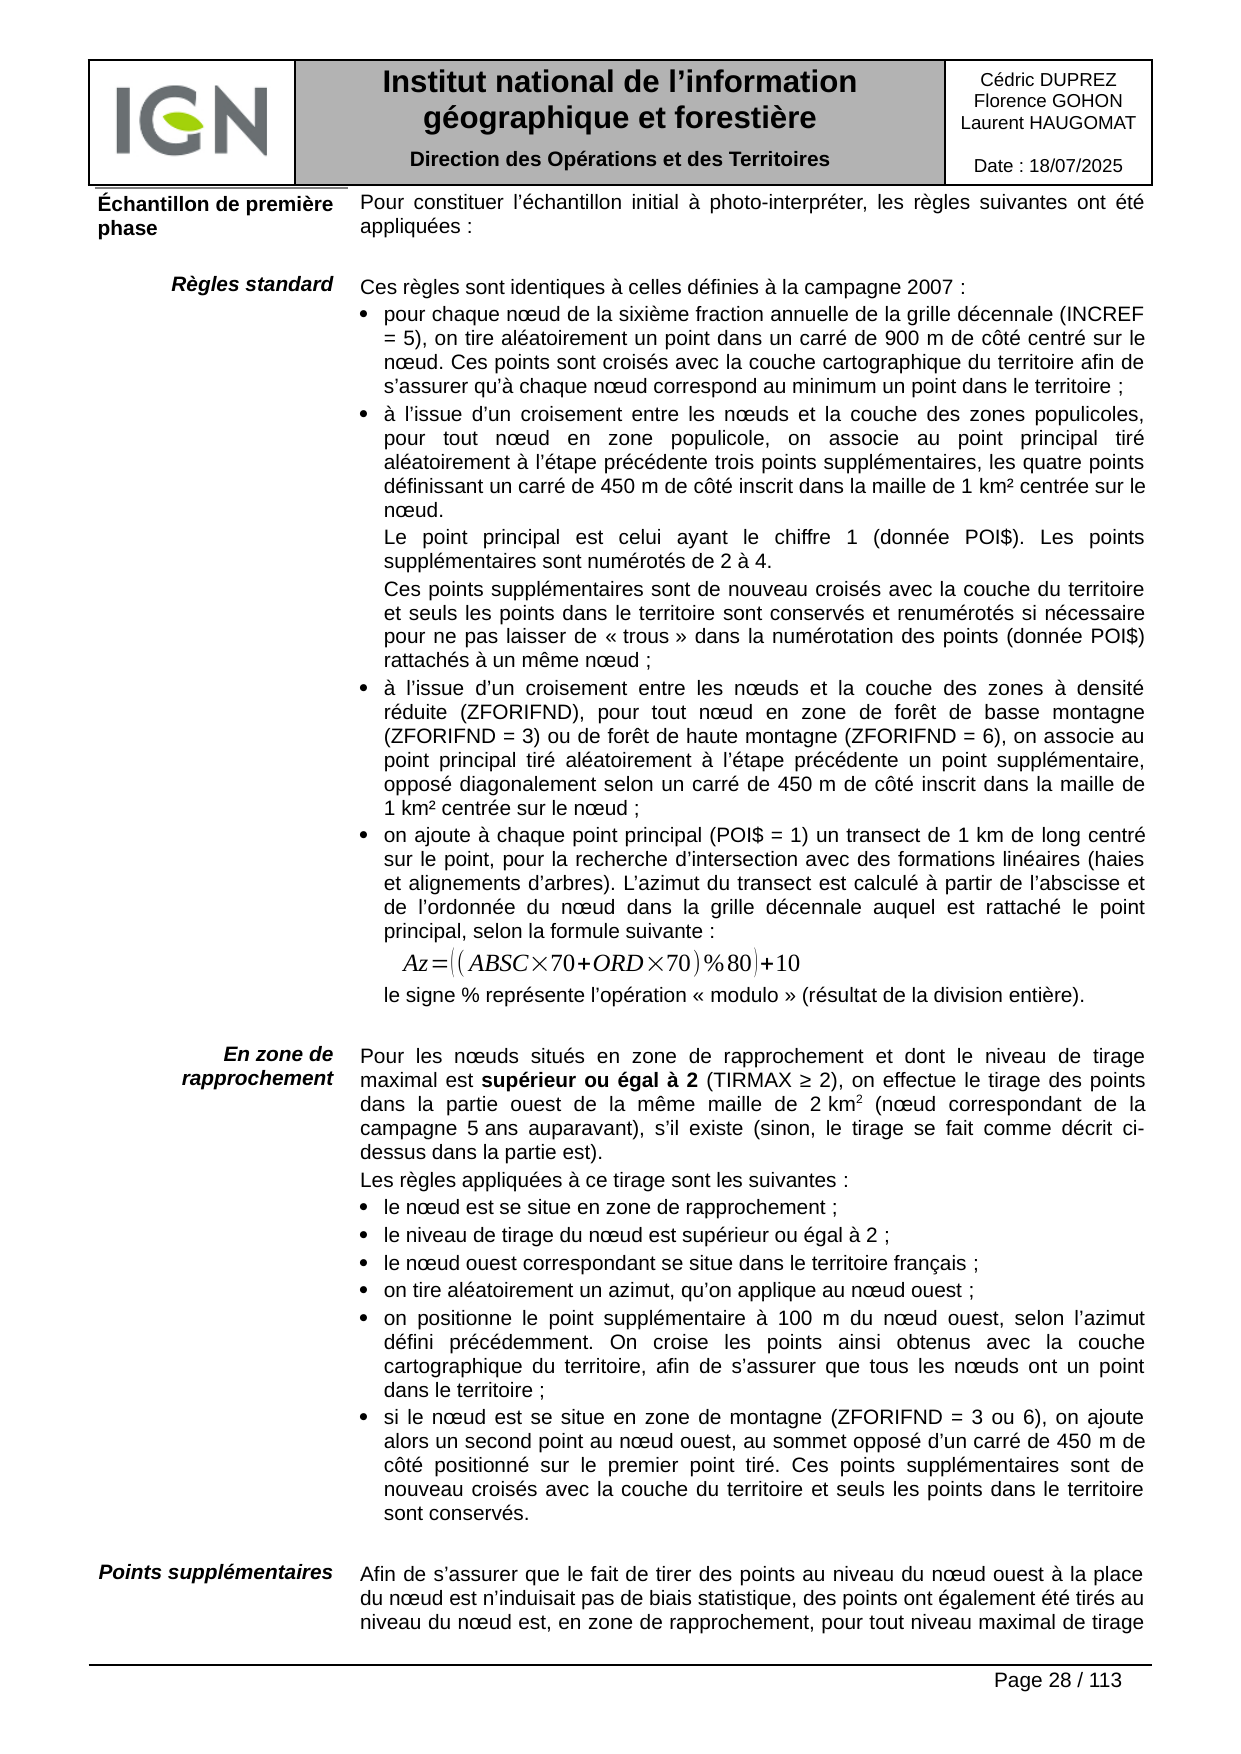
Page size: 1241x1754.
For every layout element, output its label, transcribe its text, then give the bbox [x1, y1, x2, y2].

table_cell Pour constituer l’échantillon initial à photo-interpréter, les règles suivantes ont été appliquées : [354, 186, 1152, 271]
table_cell En zone de rapprochement [89, 1041, 354, 1558]
table_cell Ces règles sont identiques à celles définies à la campagne 2007 : pour chaque nœud de la sixième fraction annuelle de la grille décennale (INCREF = 5), on tire aléatoirement un point dans un carré de 900 m de côté centré sur le nœud. Ces points sont croisés avec la couche cartographique du territoire afin de s’assurer qu’à chaque nœud correspond au minimum un point dans le territoire ; à l’issue d’un croisement entre les nœuds et la couche des zones populicoles, pour tout nœud en zone populicole, on associe au point principal tiré aléatoirement à l’étape précédente trois points supplémentaires, les quatre points définissant un carré de 450 m de côté inscrit dans la maille de 1 km² centrée sur le nœud. Le point principal est celui ayant le chiffre 1 (donnée POI$). Les points supplémentaires sont numérotés de 2 à 4. Ces points supplémentaires sont de nouveau croisés avec la couche du territoire et seuls les points dans le territoire sont conservés et renumérotés si nécessaire pour ne pas laisser de « trous » dans la numérotation des points (donnée POI$) rattachés à un même nœud ; à l’issue d’un croisement entre les nœuds et la couche des zones à densité réduite (ZFORIFND), pour tout nœud en zone de forêt de basse montagne (ZFORIFND = 3) ou de forêt de haute montagne (ZFORIFND = 6), on associe au point principal tiré aléatoirement à l’étape précédente un point supplémentaire, opposé diagonalement selon un carré de 450 m de côté inscrit dans la maille de 1 km² centrée sur le nœud ; on ajoute à chaque point principal (POI$ = 1) un transect de 1 km de long centré sur le point, pour la recherche d’intersection avec des formations linéaires (haies et alignements d’arbres). L’azimut du transect est calculé à partir de l’abscisse et de l’ordonnée du nœud dans la grille décennale auquel est rattaché le point principal, selon la formule suivante : le signe % représente l’opération « modulo » (résultat de la division entière). [354, 271, 1152, 1041]
table_cell Pour les nœuds situés en zone de rapprochement et dont le niveau de tirage maximal est supérieur ou égal à 2 (TIRMAX ≥ 2), on effectue le tirage des points dans la partie ouest de la même maille de 2 km2 (nœud correspondant de la campagne 5 ans auparavant), s’il existe (sinon, le tirage se fait comme décrit ci-dessus dans la partie est). Les règles appliquées à ce tirage sont les suivantes : le nœud est se situe en zone de rapprochement ; le niveau de tirage du nœud est supérieur ou égal à 2 ; le nœud ouest correspondant se situe dans le territoire français ; on tire aléatoirement un azimut, qu’on applique au nœud ouest ; on positionne le point supplémentaire à 100 m du nœud ouest, selon l’azimut défini précédemment. On croise les points ainsi obtenus avec la couche cartographique du territoire, afin de s’assurer que tous les nœuds ont un point dans le territoire ; si le nœud est se situe en zone de montagne (ZFORIFND = 3 ou 6), on ajoute alors un second point au nœud ouest, au sommet opposé d’un carré de 450 m de côté positionné sur le premier point tiré. Ces points supplémentaires sont de nouveau croisés avec la couche du territoire et seuls les points dans le territoire sont conservés. [354, 1041, 1152, 1558]
table_cell Règles standard [89, 271, 354, 1041]
table_cell Échantillon de première phase [89, 186, 354, 271]
table_cell Points supplémentaires [89, 1558, 354, 1640]
picture [91, 62, 293, 180]
table_cell Afin de s’assurer que le fait de tirer des points au niveau du nœud ouest à la place du nœud est n’induisait pas de biais statistique, des points ont également été tirés au niveau du nœud est, en zone de rapprochement, pour tout niveau maximal de tirage [354, 1558, 1152, 1640]
